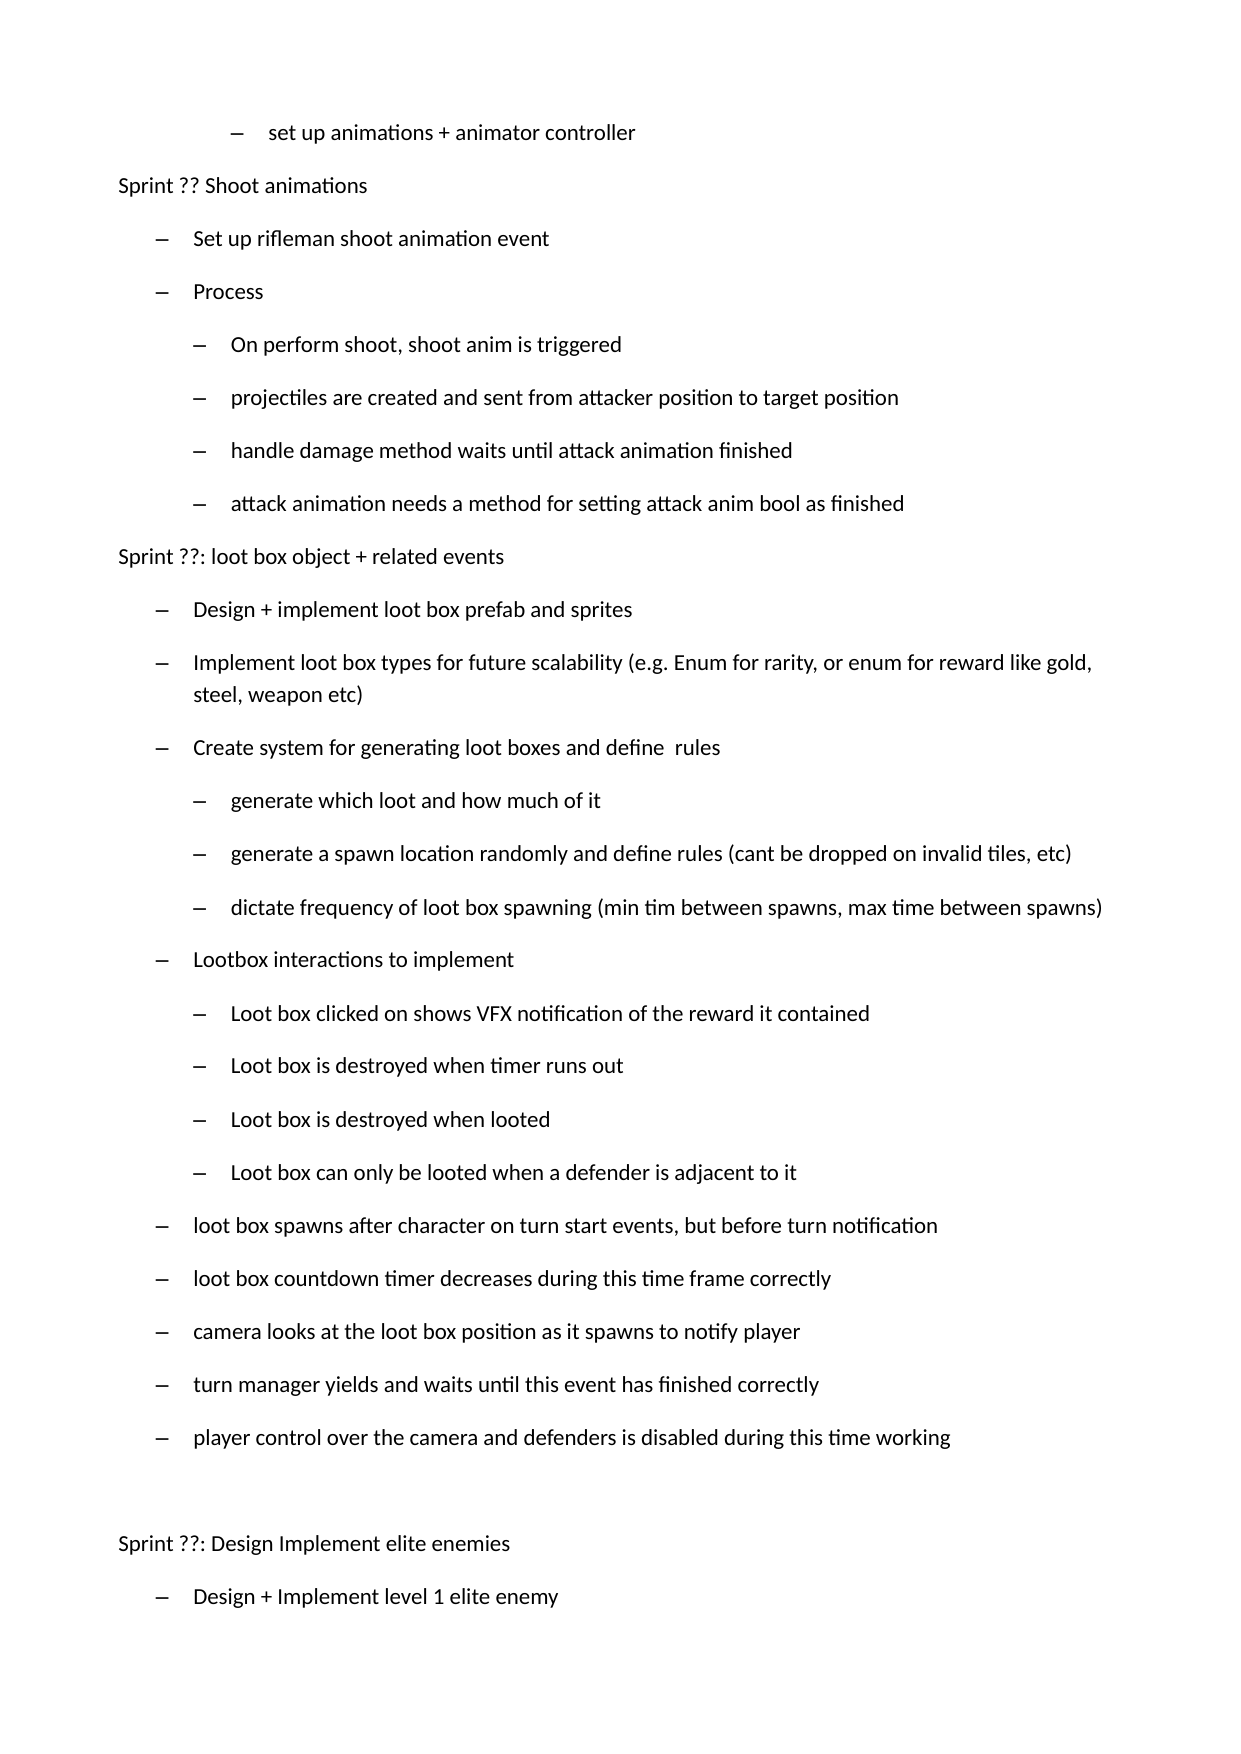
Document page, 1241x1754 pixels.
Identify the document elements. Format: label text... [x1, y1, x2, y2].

list Implement loot box types for future scalability (e.g. Enum for rarity, or enum for reward like gold, steel, weapon etc) [156, 648, 1122, 708]
list Create system for generating loot boxes and define rules [156, 733, 1122, 762]
list Design + Implement level 1 elite enemy [156, 1582, 1122, 1610]
list projectiles are created and sent from attacker position to target position [193, 383, 1122, 411]
list Loot box is destroyed when timer runs out [193, 1052, 1122, 1080]
list Loot box is destroyed when looted [193, 1105, 1122, 1133]
list Loot box clicked on shows VFX notification of the reward it contained [193, 999, 1122, 1027]
list player control over the camera and defenders is disabled during this time working [156, 1423, 1122, 1451]
text Sprint ?? Shoot animations [118, 171, 1122, 199]
list turn manager yields and waits until this event has finished correctly [156, 1370, 1122, 1398]
list Lootbox interactions to implement [156, 946, 1122, 974]
text Sprint ??: loot box object + related events [118, 542, 1122, 570]
list generate which loot and how much of it [193, 787, 1122, 814]
list camera looks at the loot box position as it spawns to notify player [156, 1317, 1122, 1345]
text Sprint ??: Design Implement elite enemies [118, 1529, 1122, 1557]
list Design + implement loot box prefab and sprites [156, 595, 1122, 623]
list Set up rifleman shoot animation event [156, 224, 1122, 252]
list attack animation needs a method for setting attack anim bool as finished [193, 489, 1122, 517]
list set up animations + animator controller [231, 118, 1122, 146]
list dictate frequency of loot box spawning (min tim between spawns, max time between spawns) [193, 893, 1122, 921]
list handle damage method waits until attack animation finished [193, 436, 1122, 464]
list Process [156, 277, 1122, 305]
list generate a spawn location randomly and define rules (cant be dropped on invalid tiles, etc) [193, 839, 1122, 868]
list On perform shoot, shoot anim is triggered [193, 330, 1122, 358]
list loot box spawns after character on turn start events, but before turn notification [156, 1211, 1122, 1239]
list loot box countdown timer decreases during this time frame correctly [156, 1264, 1122, 1292]
list Loot box can only be looted when a defender is adjacent to it [193, 1158, 1122, 1186]
